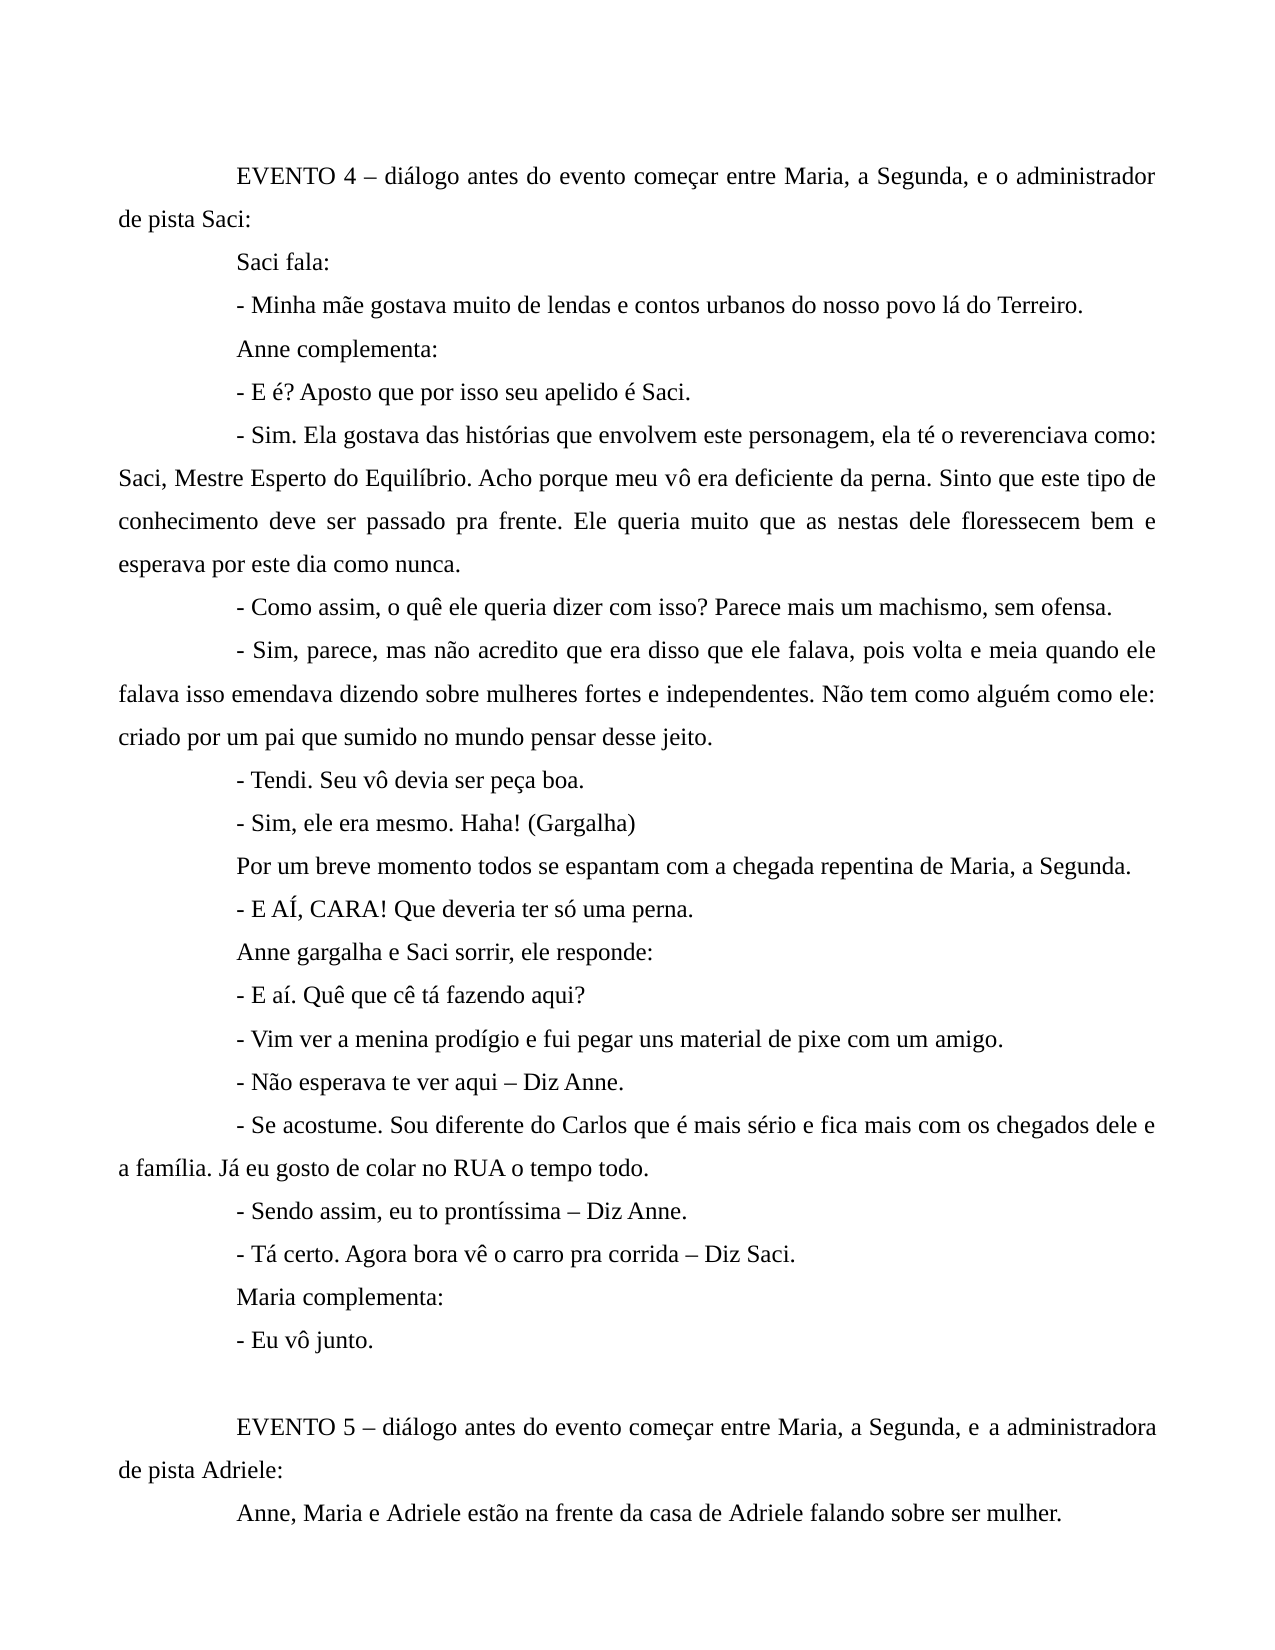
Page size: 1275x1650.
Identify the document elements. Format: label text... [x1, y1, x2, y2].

text EVENTO 5 – diálogo antes do evento começar entre Maria, a Segunda, e a administradora de pista Adriele: [118, 1412, 1157, 1484]
text - Sendo assim, eu to prontíssima – Diz Anne. [118, 1196, 1157, 1225]
text - Vim ver a menina prodígio e fui pegar uns material de pixe com um amigo. [118, 1024, 1157, 1052]
text - Minha mãe gostava muito de lendas e contos urbanos do nosso povo lá do Terreiro. [118, 291, 1157, 319]
text - Eu vô junto. [118, 1326, 1157, 1354]
text Anne complementa: [118, 334, 1157, 362]
text Por um breve momento todos se espantam com a chegada repentina de Maria, a Segunda. [118, 851, 1157, 880]
text Anne gargalha e Saci sorrir, ele responde: [118, 937, 1157, 966]
text - Sim. Ela gostava das histórias que envolvem este personagem, ela té o reverenciava como: Saci, Mestre Esperto do Equilíbrio. Acho porque meu vô era deficiente da perna. Sinto que este tipo de conhecimento deve ser passado pra frente. Ele queria muito que as nestas dele floressecem bem e esperava por este dia como nunca. [118, 420, 1157, 578]
text - Tendi. Seu vô devia ser peça boa. [118, 765, 1157, 794]
text - Como assim, o quê ele queria dizer com isso? Parece mais um machismo, sem ofensa. [118, 592, 1157, 621]
text Anne, Maria e Adriele estão na frente da casa de Adriele falando sobre ser mulher. [118, 1498, 1157, 1527]
text - Sim, parece, mas não acredito que era disso que ele falava, pois volta e meia quando ele falava isso emendava dizendo sobre mulheres fortes e independentes. Não tem como alguém como ele: criado por um pai que sumido no mundo pensar desse jeito. [118, 636, 1157, 751]
text - Tá certo. Agora bora vê o carro pra corrida – Diz Saci. [118, 1239, 1157, 1268]
text Maria complementa: [118, 1282, 1157, 1311]
text - Sim, ele era mesmo. Haha! (Gargalha) [118, 808, 1157, 837]
text Saci fala: [118, 247, 1157, 276]
text EVENTO 4 – diálogo antes do evento começar entre Maria, a Segunda, e o administrador de pista Saci: [118, 161, 1157, 233]
text - E aí. Quê que cê tá fazendo aqui? [118, 981, 1157, 1009]
text - E é? Aposto que por isso seu apelido é Saci. [118, 377, 1157, 406]
text - Se acostume. Sou diferente do Carlos que é mais sério e fica mais com os chegados dele e a família. Já eu gosto de colar no RUA o tempo todo. [118, 1110, 1157, 1182]
text - E AÍ, CARA! Que deveria ter só uma perna. [118, 894, 1157, 923]
text - Não esperava te ver aqui – Diz Anne. [118, 1067, 1157, 1096]
